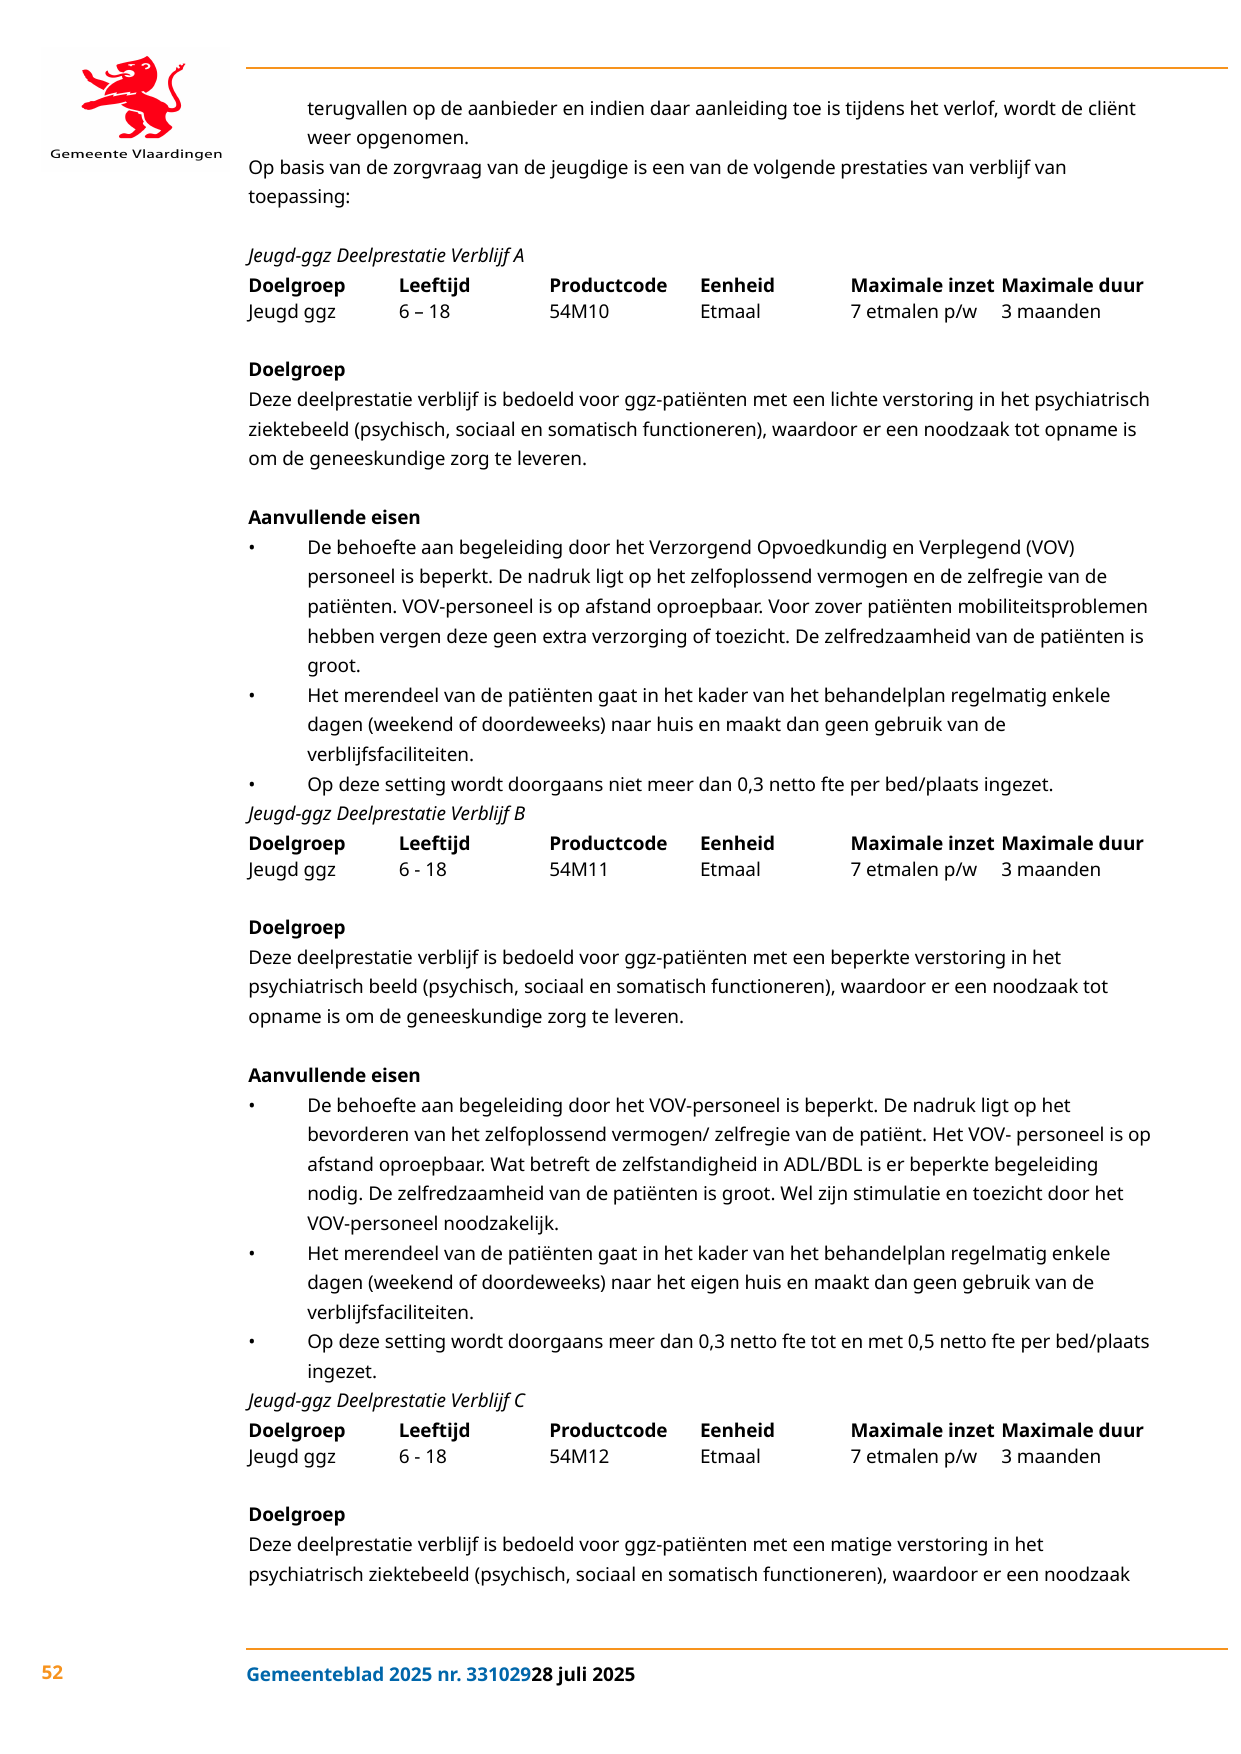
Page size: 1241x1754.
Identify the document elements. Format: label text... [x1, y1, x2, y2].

table_header Maximale duur [1001, 1418, 1152, 1443]
list Op deze setting wordt doorgaans niet meer dan 0,3 netto fte per bed/plaats ingezet. [248, 771, 1152, 797]
text Jeugd-ggz Deelprestatie Verblijf C [248, 1388, 1152, 1413]
table_cell 6 - 18 [399, 1443, 549, 1469]
table_header Leeftijd [399, 273, 549, 298]
table_cell 54M10 [549, 298, 700, 324]
table_header Productcode [549, 830, 700, 856]
list Het merendeel van de patiënten gaat in het kader van het behandelplan regelmatig enkele dagen (weekend of doordeweeks) naar het eigen huis en maakt dan geen gebruik van de verblijfsfaciliteiten. [248, 1240, 1152, 1325]
text Deze deelprestatie verblijf is bedoeld voor ggz-patiënten met een matige verstoring in het psychiatrisch ziektebeeld (psychisch, sociaal en somatisch functioneren), waardoor er een noodzaak [248, 1531, 1152, 1587]
table_header Leeftijd [399, 1418, 549, 1443]
table_header Doelgroep [248, 1418, 398, 1443]
table_cell 3 maanden [1001, 298, 1152, 324]
table_header Maximale inzet [850, 830, 1001, 856]
table_header Maximale inzet [850, 273, 1001, 298]
table_cell Etmaal [700, 1443, 850, 1469]
table_cell 7 etmalen p/w [850, 298, 1001, 324]
text Doelgroep [248, 357, 1152, 382]
table_header Productcode [549, 1418, 700, 1443]
table_cell Etmaal [700, 856, 850, 882]
table_header Eenheid [700, 1418, 850, 1443]
table_cell Jeugd ggz [248, 856, 398, 882]
table_header Doelgroep [248, 273, 398, 298]
list Op deze setting wordt doorgaans meer dan 0,3 netto fte tot en met 0,5 netto fte per bed/plaats ingezet. [248, 1328, 1152, 1384]
table_header Eenheid [700, 830, 850, 856]
table_header Maximale duur [1001, 273, 1152, 298]
text Aanvullende eisen [248, 1062, 1152, 1088]
text Jeugd-ggz Deelprestatie Verblijf A [248, 243, 1152, 268]
list De behoefte aan begeleiding door het VOV-personeel is beperkt. De nadruk ligt op het bevorderen van het zelfoplossend vermogen/ zelfregie van de patiënt. Het VOV- personeel is op afstand oproepbaar. Wat betreft de zelfstandigheid in ADL/BDL is er beperkte begeleiding nodig. De zelfredzaamheid van de patiënten is groot. Wel zijn stimulatie en toezicht door het VOV-personeel noodzakelijk. [248, 1092, 1152, 1236]
text Doelgroep [248, 1502, 1152, 1527]
table_cell 3 maanden [1001, 1443, 1152, 1469]
picture [41, 47, 231, 172]
table_header Doelgroep [248, 830, 398, 856]
table_cell 7 etmalen p/w [850, 856, 1001, 882]
table_cell 6 – 18 [399, 298, 549, 324]
text Deze deelprestatie verblijf is bedoeld voor ggz-patiënten met een lichte verstoring in het psychiatrisch ziektebeeld (psychisch, sociaal en somatisch functioneren), waardoor er een noodzaak tot opname is om de geneeskundige zorg te leveren. [248, 386, 1152, 471]
text Doelgroep [248, 914, 1152, 940]
table_header Maximale duur [1001, 830, 1152, 856]
table_cell Etmaal [700, 298, 850, 324]
table_header Maximale inzet [850, 1418, 1001, 1443]
table_cell Jeugd ggz [248, 1443, 398, 1469]
table_cell Jeugd ggz [248, 298, 398, 324]
table_header Eenheid [700, 273, 850, 298]
table_cell 7 etmalen p/w [850, 1443, 1001, 1469]
list Het merendeel van de patiënten gaat in het kader van het behandelplan regelmatig enkele dagen (weekend of doordeweeks) naar huis en maakt dan geen gebruik van de verblijfsfaciliteiten. [248, 682, 1152, 767]
list De behoefte aan begeleiding door het Verzorgend Opvoedkundig en Verplegend (VOV) personeel is beperkt. De nadruk ligt op het zelfoplossend vermogen en de zelfregie van de patiënten. VOV-personeel is op afstand oproepbaar. Voor zover patiënten mobiliteitsproblemen hebben vergen deze geen extra verzorging of toezicht. De zelfredzaamheid van de patiënten is groot. [248, 534, 1152, 678]
table_cell 3 maanden [1001, 856, 1152, 882]
table_header Productcode [549, 273, 700, 298]
text Deze deelprestatie verblijf is bedoeld voor ggz-patiënten met een beperkte verstoring in het psychiatrisch beeld (psychisch, sociaal en somatisch functioneren), waardoor er een noodzaak tot opname is om de geneeskundige zorg te leveren. [248, 944, 1152, 1029]
table_cell 54M12 [549, 1443, 700, 1469]
text Jeugd-ggz Deelprestatie Verblijf B [248, 800, 1152, 826]
table_cell 6 - 18 [399, 856, 549, 882]
text Aanvullende eisen [248, 504, 1152, 530]
table_header Leeftijd [399, 830, 549, 856]
text Op basis van de zorgvraag van de jeugdige is een van de volgende prestaties van verblijf van toepassing: [248, 154, 1152, 209]
list terugvallen op de aanbieder en indien daar aanleiding toe is tijdens het verlof, wordt de cliënt weer opgenomen. [248, 95, 1152, 150]
table_cell 54M11 [549, 856, 700, 882]
